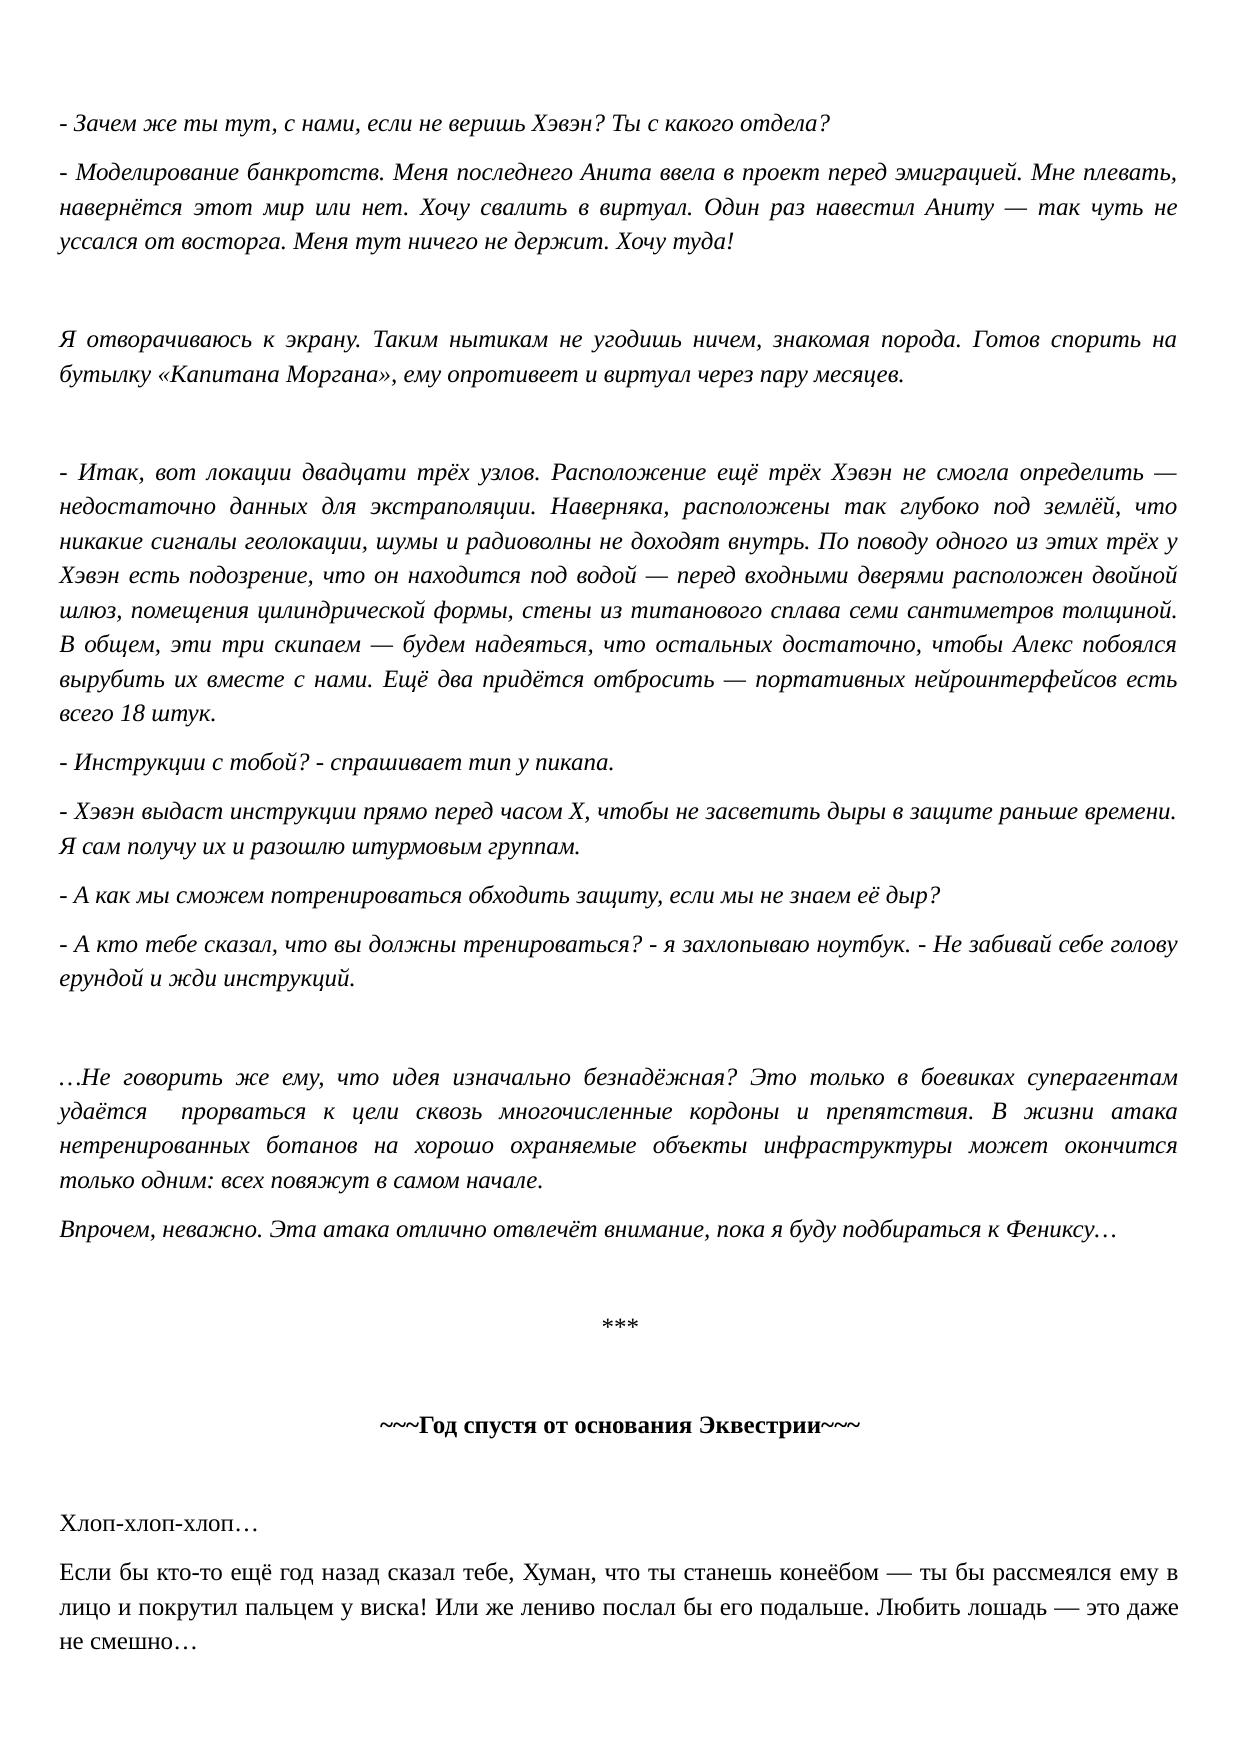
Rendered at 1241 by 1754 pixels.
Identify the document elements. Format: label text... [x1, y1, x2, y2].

text Хлоп-хлоп-хлоп… [59, 1508, 1181, 1537]
text *** [59, 1312, 1181, 1341]
text - Моделирование банкротств. Меня последнего Анита ввела в проект перед эмиграцией. Мне плевать, навернётся этот мир или нет. Хочу свалить в виртуал. Один раз навестил Аниту — так чуть не уссался от восторга. Меня тут ничего не держит. Хочу туда! [59, 157, 1181, 255]
text Если бы кто-то ещё год назад сказал тебе, Хуман, что ты станешь конеёбом — ты бы рассмеялся ему в лицо и покрутил пальцем у виска! Или же лениво послал бы его подальше. Любить лошадь — это даже не смешно… [59, 1557, 1181, 1655]
text - Итак, вот локации двадцати трёх узлов. Расположение ещё трёх Хэвэн не смогла определить — недостаточно данных для экстраполяции. Наверняка, расположены так глубоко под землёй, что никакие сигналы геолокации, шумы и радиоволны не доходят внутрь. По поводу одного из этих трёх у Хэвэн есть подозрение, что он находится под водой — перед входными дверями расположен двойной шлюз, помещения цилиндрической формы, стены из титанового сплава семи сантиметров толщиной. В общем, эти три скипаем — будем надеяться, что остальных достаточно, чтобы Алекс побоялся вырубить их вместе с нами. Ещё два придётся отбросить — портативных нейроинтерфейсов есть всего 18 штук. [59, 457, 1181, 727]
text Я отворачиваюсь к экрану. Таким нытикам не угодишь ничем, знакомая порода. Готов спорить на бутылку «Капитана Моргана», ему опротивеет и виртуал через пару месяцев. [59, 324, 1181, 387]
text - А кто тебе сказал, что вы должны тренироваться? - я захлопываю ноутбук. - Не забивай себе голову ерундой и жди инструкций. [59, 929, 1181, 992]
text ~~~Год спустя от основания Эквестрии~~~ [59, 1410, 1181, 1439]
text - Инструкции с тобой? - спрашивает тип у пикапа. [59, 747, 1181, 776]
text - Хэвэн выдаст инструкции прямо перед часом Х, чтобы не засветить дыры в защите раньше времени. Я сам получу их и разошлю штурмовым группам. [59, 796, 1181, 859]
text …Не говорить же ему, что идея изначально безнадёжная? Это только в боевиках суперагентам удаётся прорваться к цели сквозь многочисленные кордоны и препятствия. В жизни атака нетренированных ботанов на хорошо охраняемые объекты инфраструктуры может окончится только одним: всех повяжут в самом начале. [59, 1062, 1181, 1194]
text Впрочем, неважно. Эта атака отлично отвлечёт внимание, пока я буду подбираться к Фениксу… [59, 1214, 1181, 1243]
text - А как мы сможем потренироваться обходить защиту, если мы не знаем её дыр? [59, 880, 1181, 909]
text - Зачем же ты тут, с нами, если не веришь Хэвэн? Ты с какого отдела? [59, 108, 1181, 137]
